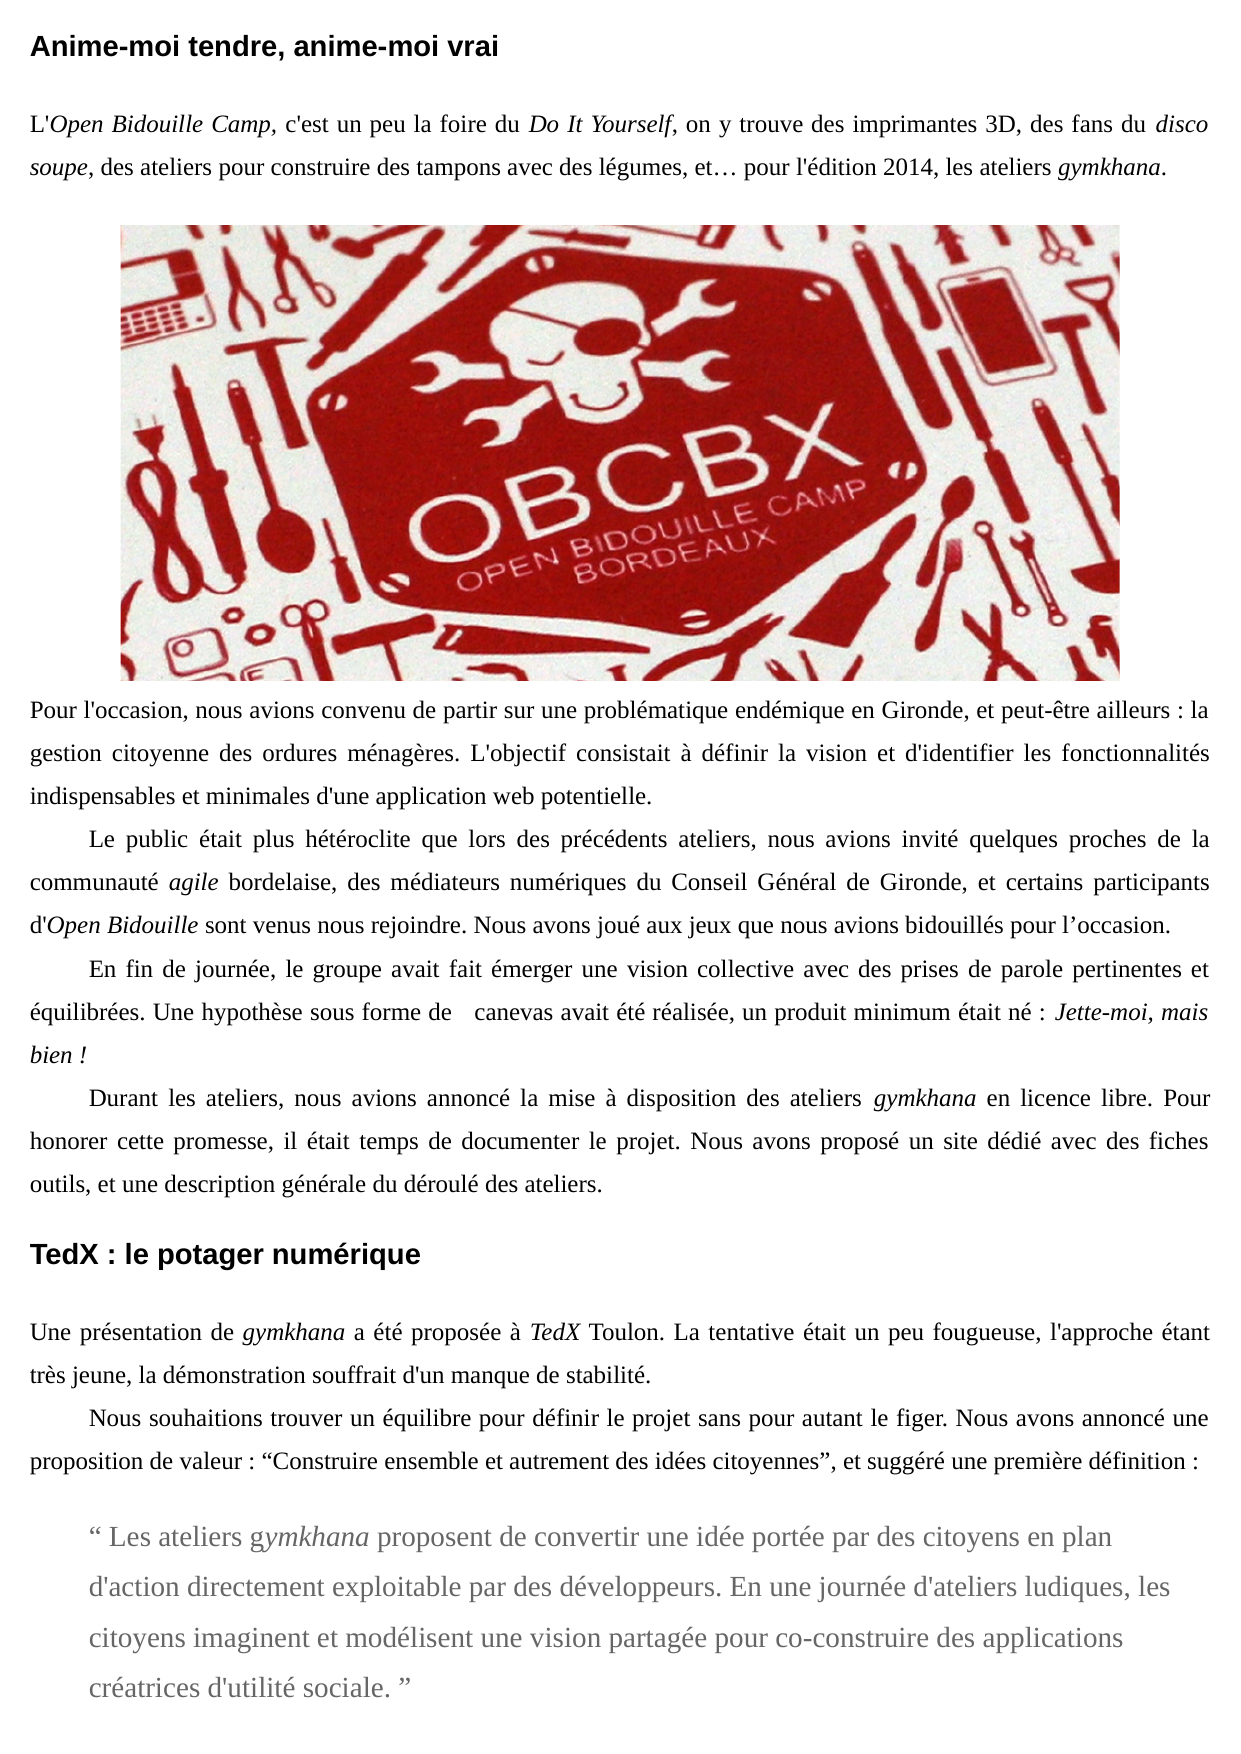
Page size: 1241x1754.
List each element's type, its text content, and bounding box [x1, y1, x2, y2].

text Une présentation de gymkhana a été proposée à TedX Toulon. La tentative était un peu fougueuse, l'approche étant très jeune, la démonstration souffrait d'un manque de stabilité. [29, 1317, 1211, 1389]
text “ Les ateliers gymkhana proposent de convertir une idée portée par des citoyens en plan d'action directement exploitable par des développeurs. En une journée d'ateliers ludiques, les citoyens imaginent et modélisent une vision partagée pour co-construire des applications créatrices d'utilité sociale. ” [88, 1519, 1211, 1703]
text Durant les ateliers, nous avions annoncé la mise à disposition des ateliers gymkhana en licence libre. Pour honorer cette promesse, il était temps de documenter le projet. Nous avons proposé un site dédié avec des fiches outils, et une description générale du déroulé des ateliers. [29, 1083, 1211, 1198]
picture [120, 225, 1120, 681]
text Pour l'occasion, nous avions convenu de partir sur une problématique endémique en Gironde, et peut-être ailleurs : la gestion citoyenne des ordures ménagères. L'objectif consistait à définir la vision et d'identifier les fonctionnalités indispensables et minimales d'une application web potentielle. [29, 681, 1211, 810]
subtitle TedX : le potager numérique [29, 1237, 1211, 1271]
text En fin de journée, le groupe avait fait émerger une vision collective avec des prises de parole pertinentes et équilibrées. Une hypothèse sous forme de canevas avait été réalisée, un produit minimum était né : Jette-moi, mais bien ! [29, 954, 1211, 1069]
text Nous souhaitions trouver un équilibre pour définir le projet sans pour autant le figer. Nous avons annoncé une proposition de valeur : “Construire ensemble et autrement des idées citoyennes”, et suggéré une première définition : [29, 1403, 1211, 1475]
text L'Open Bidouille Camp, c'est un peu la foire du Do It Yourself, on y trouve des imprimantes 3D, des fans du disco soupe, des ateliers pour construire des tampons avec des légumes, et… pour l'édition 2014, les ateliers gymkhana. [29, 109, 1211, 181]
text Le public était plus hétéroclite que lors des précédents ateliers, nous avions invité quelques proches de la communauté agile bordelaise, des médiateurs numériques du Conseil Général de Gironde, et certains participants d'Open Bidouille sont venus nous rejoindre. Nous avons joué aux jeux que nous avions bidouillés pour l’occasion. [29, 824, 1211, 939]
subtitle Anime-moi tendre, anime-moi vrai [29, 29, 1211, 63]
